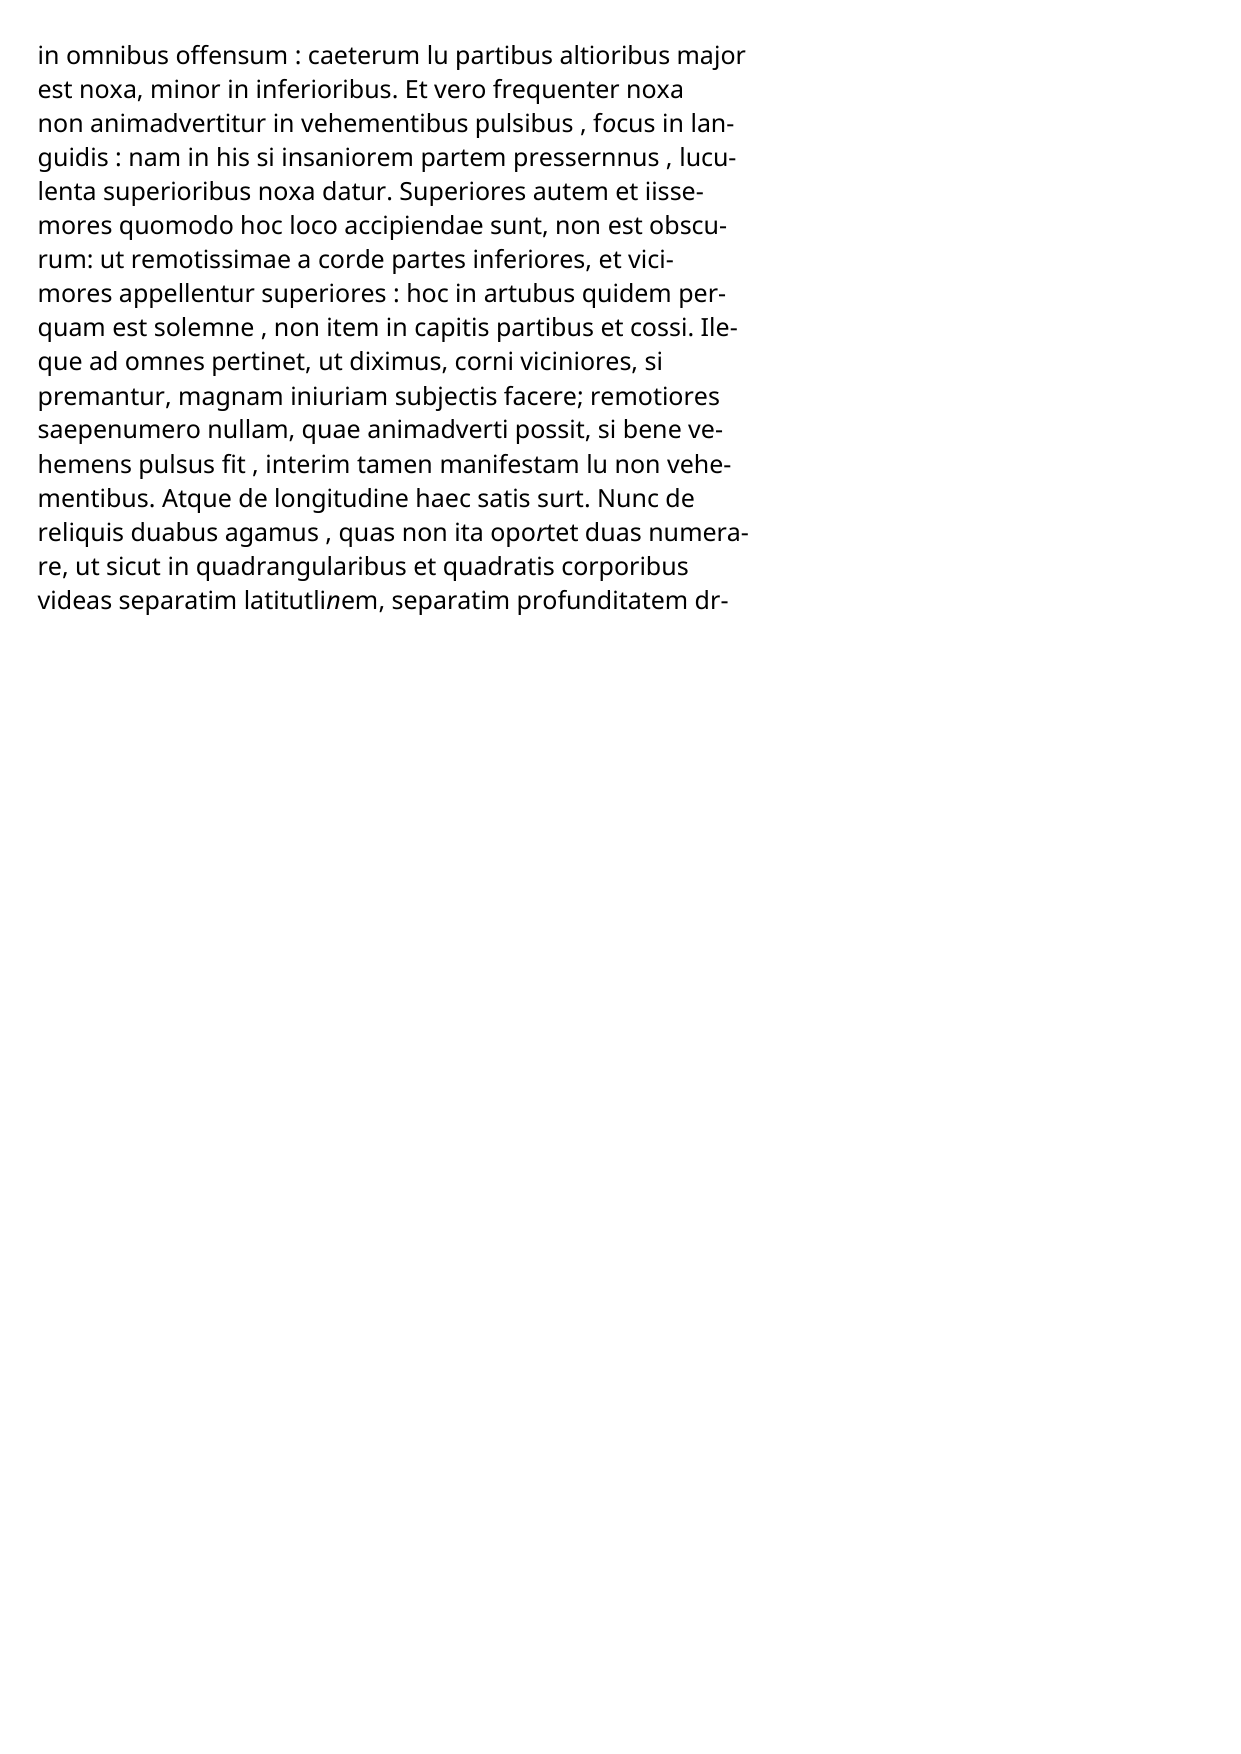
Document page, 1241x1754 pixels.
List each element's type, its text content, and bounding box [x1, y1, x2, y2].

text in omnibus offensum : caeterum lu partibus altioribus major est noxa, minor in inferioribus. Et vero frequenter noxa non animadvertitur in vehementibus pulsibus , focus in lan- guidis : nam in his si insaniorem partem pressernnus , lucu- lenta superioribus noxa datur. Superiores autem et iisse- mores quomodo hoc loco accipiendae sunt, non est obscu- rum: ut remotissimae a corde partes inferiores, et vici- mores appellentur superiores : hoc in artubus quidem per- quam est solemne , non item in capitis partibus et cossi. Ile- que ad omnes pertinet, ut diximus, corni viciniores, si premantur, magnam iniuriam subjectis facere; remotiores saepenumero nullam, quae animadverti possit, si bene ve- hemens pulsus fit , interim tamen manifestam lu non vehe- mentibus. Atque de longitudine haec satis surt. Nunc de reliquis duabus agamus , quas non ita oportet duas numera- re, ut sicut in quadrangularibus et quadratis corporibus videas separatim latitutlinem, separatim profunditatem dr- [37, 37, 1203, 617]
